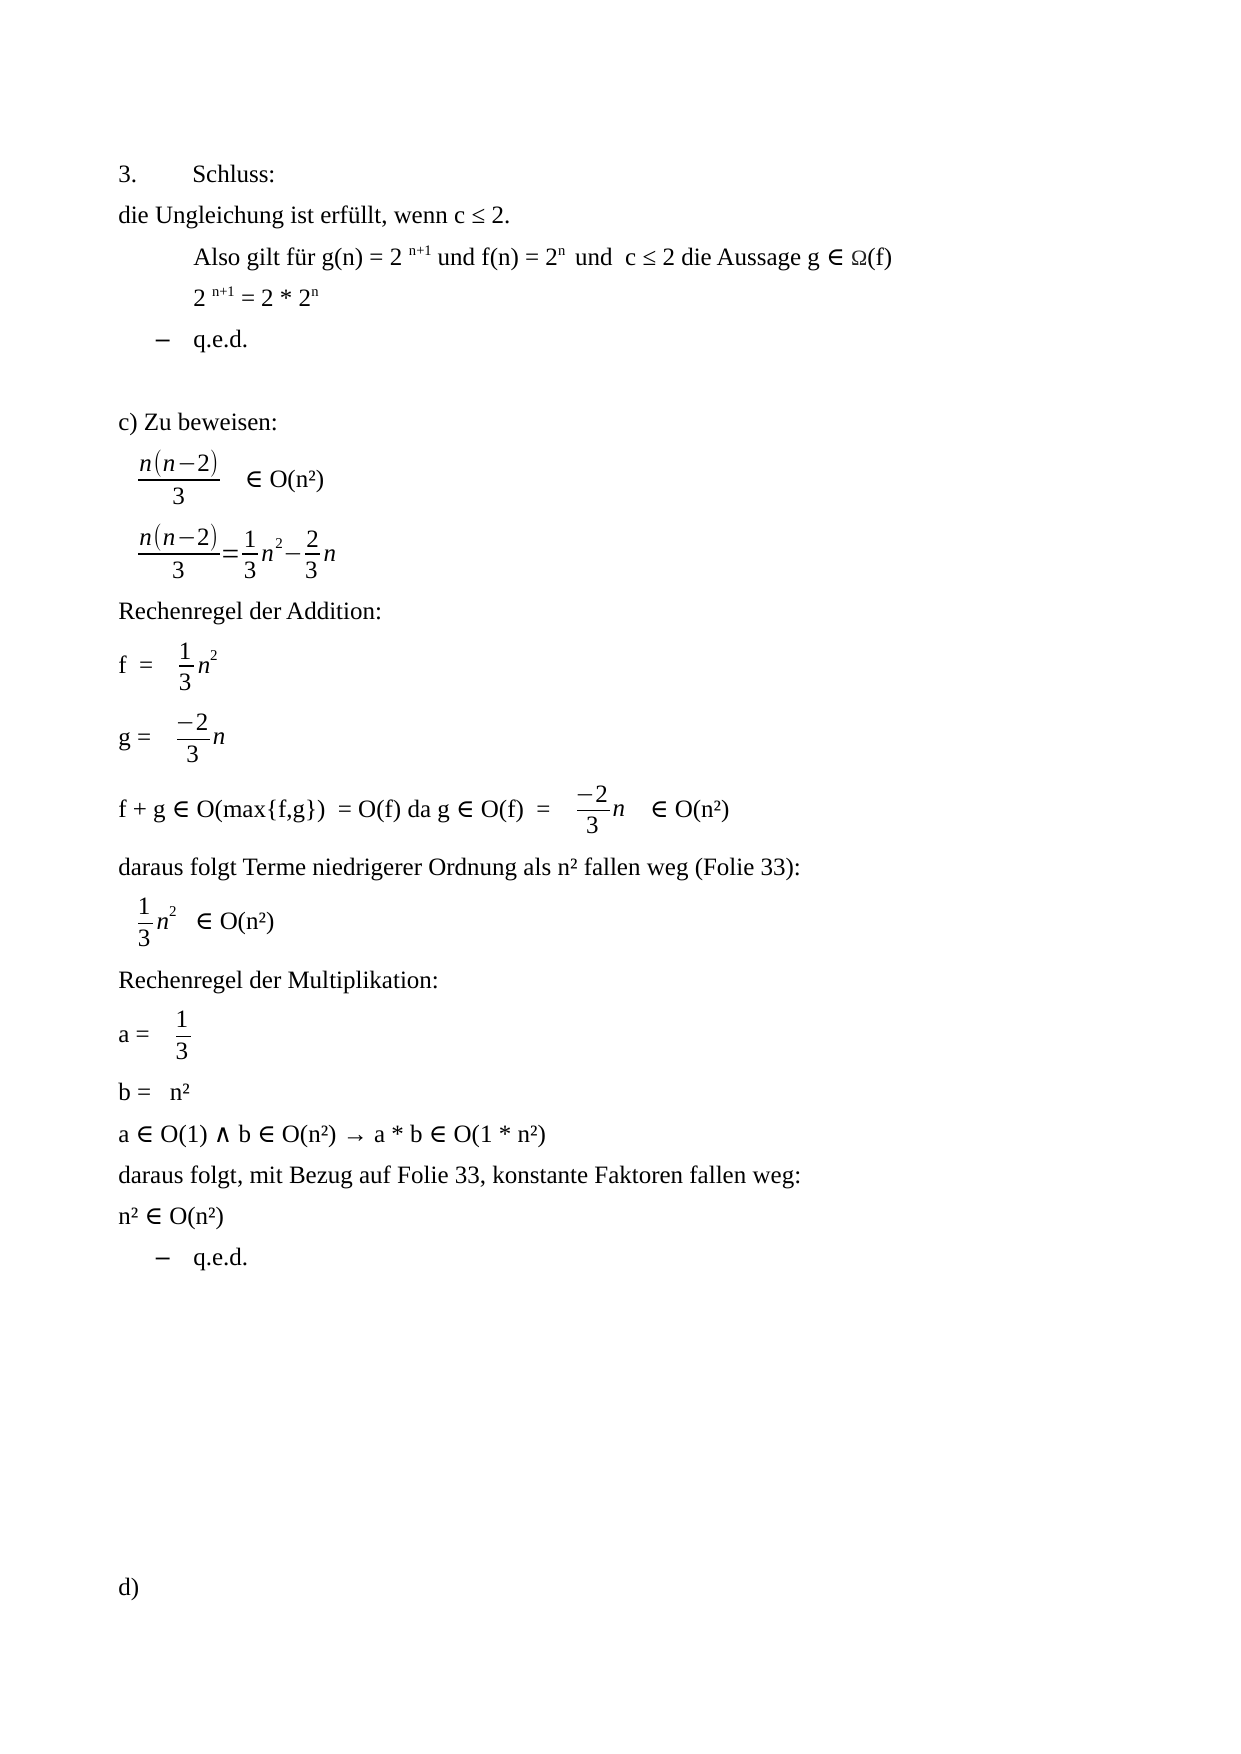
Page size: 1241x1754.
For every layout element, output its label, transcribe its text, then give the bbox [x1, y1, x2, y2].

text g = [118, 709, 1122, 768]
text daraus folgt Terme niedrigerer Ordnung als n² fallen weg (Folie 33): [118, 852, 1122, 881]
text 3. Schluss: [118, 159, 1122, 188]
text a = [118, 1006, 1122, 1065]
list Also gilt für g(n) = 2 n+1 und f(n) = 2n und c ≤ 2 die Aussage g ∈ Ω(f) [156, 242, 1122, 271]
text daraus folgt, mit Bezug auf Folie 33, konstante Faktoren fallen weg: [118, 1160, 1122, 1189]
text Rechenregel der Multiplikation: [118, 965, 1122, 993]
list q.e.d. [156, 324, 1122, 353]
text c) Zu beweisen: [118, 407, 1122, 436]
text ∈ O(n²) [118, 893, 1122, 952]
text d) [118, 1572, 1122, 1601]
list 2 n+1 = 2 * 2n [156, 283, 1122, 312]
text n² ∈ O(n²) [118, 1201, 1122, 1230]
text die Ungleichung ist erfüllt, wenn c ≤ 2. [118, 201, 1122, 229]
text f = [118, 637, 1122, 696]
text a ∈ O(1) ∧ b ∈ O(n²) → a * b ∈ O(1 * n²) [118, 1119, 1122, 1147]
text b = n² [118, 1077, 1122, 1106]
list q.e.d. [156, 1242, 1122, 1271]
text ∈ O(n²) [118, 448, 1122, 509]
text Rechenregel der Addition: [118, 596, 1122, 625]
text f + g ∈ O(max{f,g}) = O(f) da g ∈ O(f) = ∈ O(n²) [118, 780, 1122, 839]
